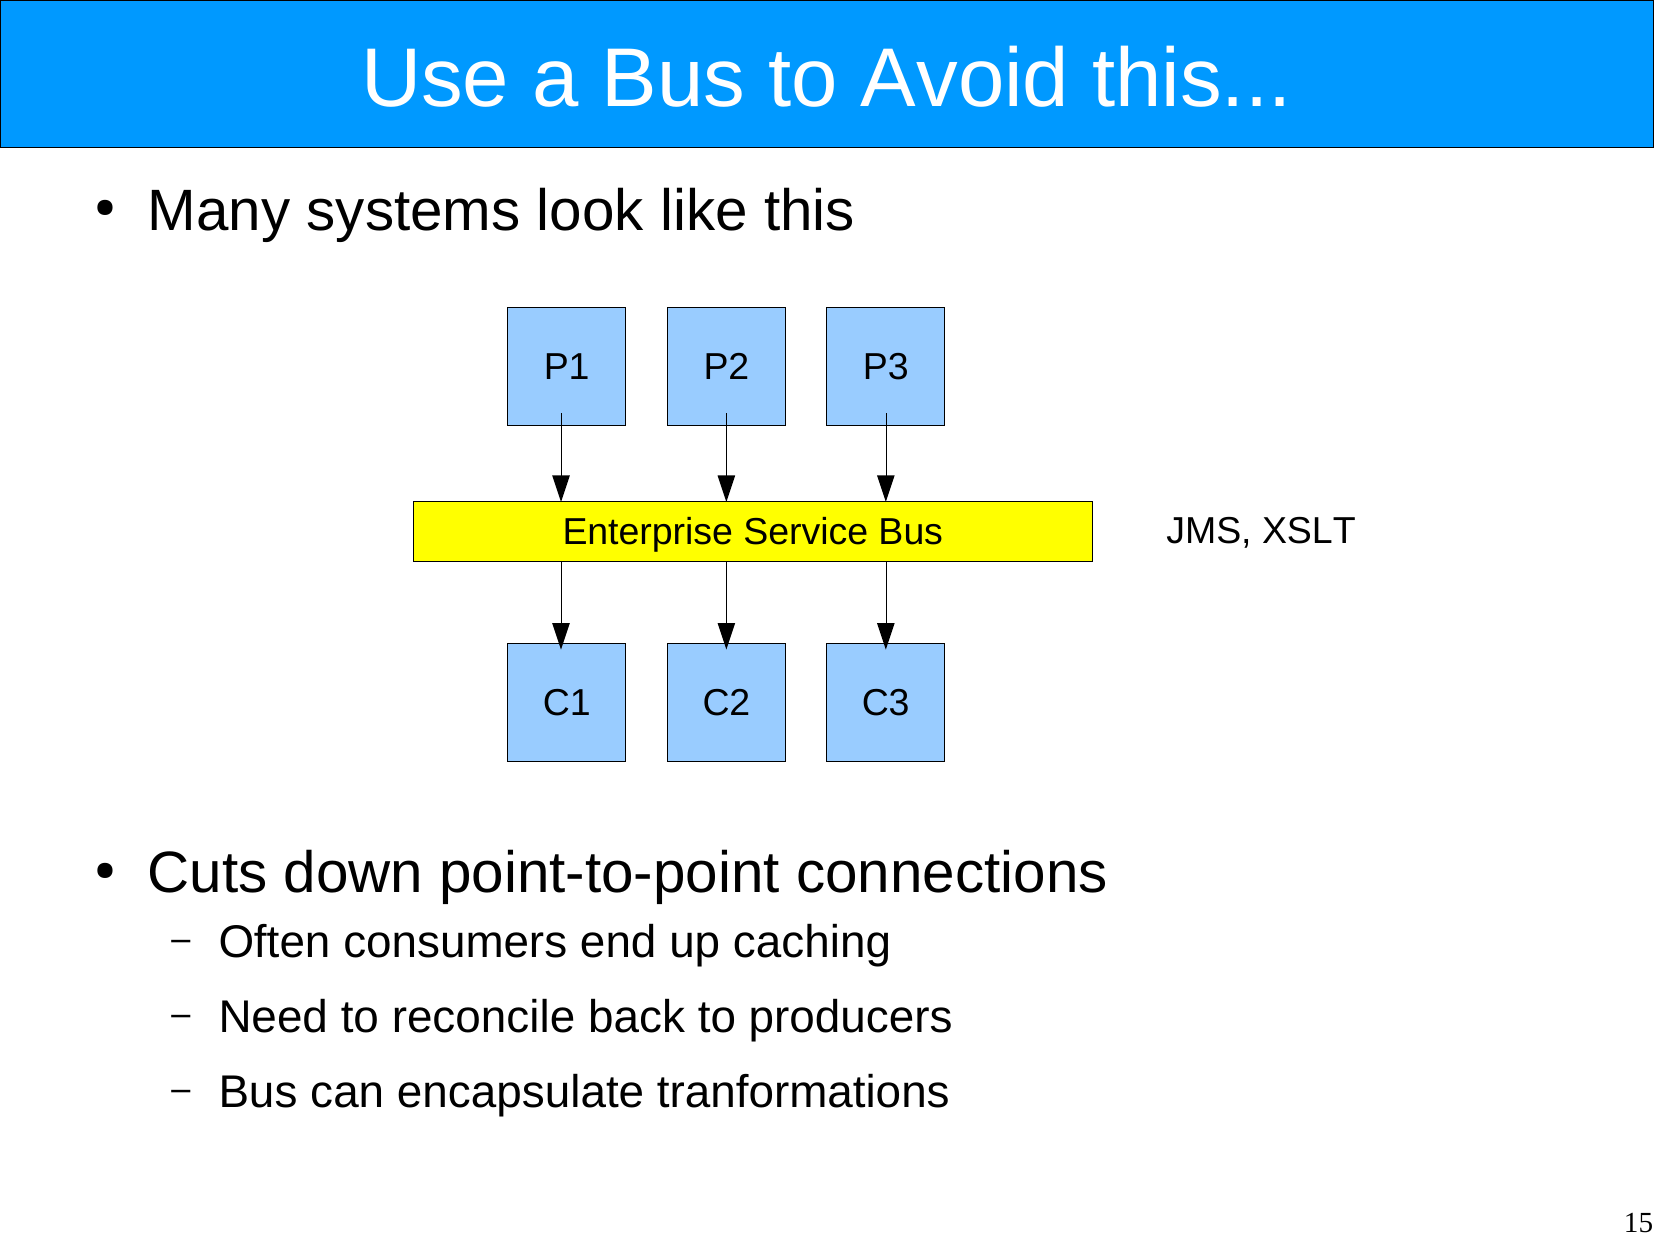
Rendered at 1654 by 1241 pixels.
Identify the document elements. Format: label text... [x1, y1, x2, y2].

text_box JMS, XSLT [1151, 501, 1371, 559]
text_box C2 [667, 643, 786, 762]
list Many systems look like this Cuts down point-to-point connections Often consumers end up caching Need to reconcile back to producers Bus can encapsulate tranformations [76, 177, 1565, 1196]
title Use a Bus to Avoid this... [82, 21, 1571, 135]
text_box P2 [667, 307, 786, 426]
text_box P3 [826, 307, 945, 426]
text_box Enterprise Service Bus [413, 501, 1093, 562]
text_box C1 [507, 643, 626, 762]
text_box P1 [507, 307, 626, 426]
text_box C3 [826, 643, 945, 762]
